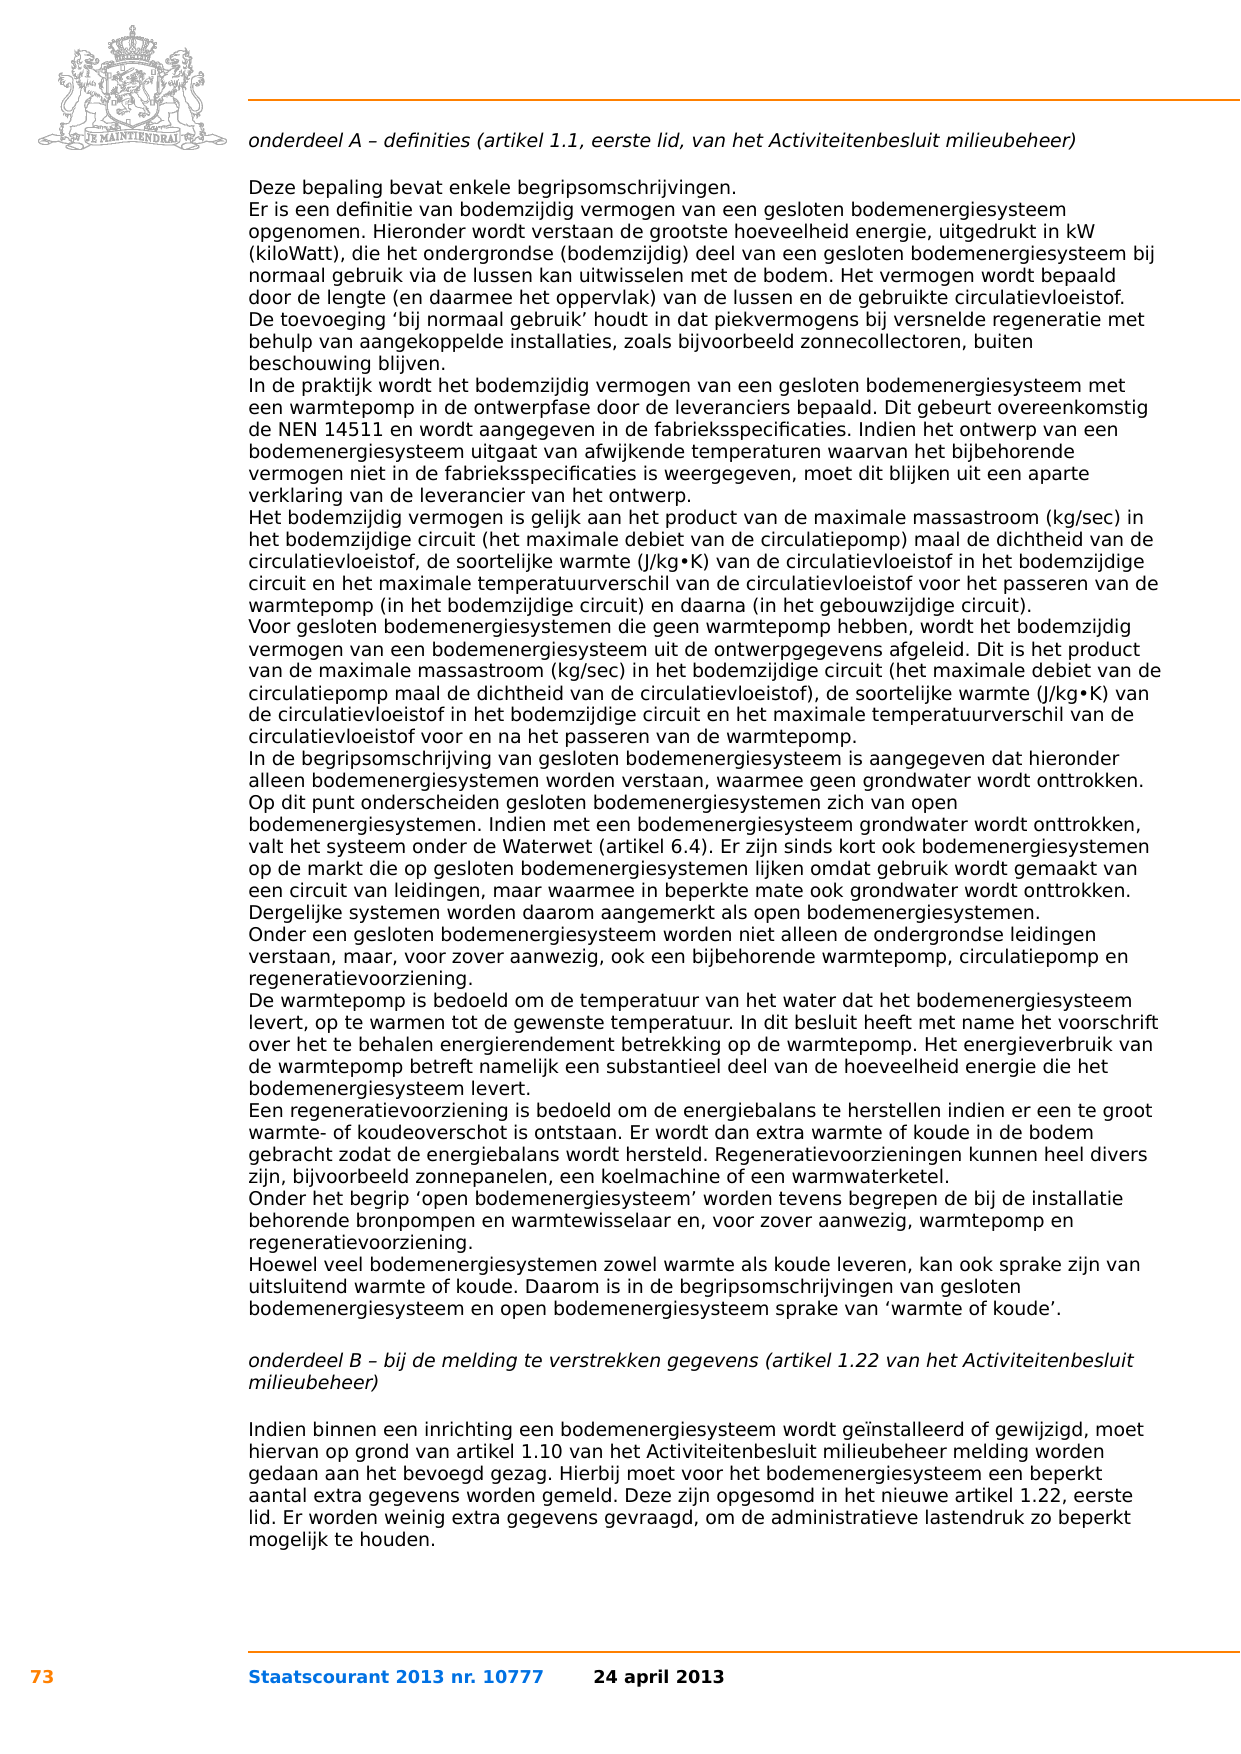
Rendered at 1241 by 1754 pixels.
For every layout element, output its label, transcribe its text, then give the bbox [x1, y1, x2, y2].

subtitle onderdeel B – bij de melding te verstrekken gegevens (artikel 1.22 van het Activiteitenbesluit milieubeheer) [248, 1350, 1163, 1394]
text Onder een gesloten bodemenergiesysteem worden niet alleen de ondergrondse leidingen verstaan, maar, voor zover aanwezig, ook een bijbehorende warmtepomp, circulatiepomp en regeneratievoorziening. [248, 924, 1163, 990]
text Een regeneratievoorziening is bedoeld om de energiebalans te herstellen indien er een te groot warmte- of koudeoverschot is ontstaan. Er wordt dan extra warmte of koude in de bodem gebracht zodat de energiebalans wordt hersteld. Regeneratievoorzieningen kunnen heel divers zijn, bijvoorbeeld zonnepanelen, een koelmachine of een warmwaterketel. [248, 1100, 1163, 1188]
text In de begripsomschrijving van gesloten bodemenergiesysteem is aangegeven dat hieronder alleen bodemenergiesystemen worden verstaan, waarmee geen grondwater wordt onttrokken. Op dit punt onderscheiden gesloten bodemenergiesystemen zich van open bodemenergiesystemen. Indien met een bodemenergiesysteem grondwater wordt onttrokken, valt het systeem onder de Waterwet (artikel 6.4). Er zijn sinds kort ook bodemenergiesystemen op de markt die op gesloten bodemenergiesystemen lijken omdat gebruik wordt gemaakt van een circuit van leidingen, maar waarmee in beperkte mate ook grondwater wordt onttrokken. Dergelijke systemen worden daarom aangemerkt als open bodemenergiesystemen. [248, 748, 1163, 924]
picture [38, 25, 227, 150]
text Het bodemzijdig vermogen is gelijk aan het product van de maximale massastroom (kg/sec) in het bodemzijdige circuit (het maximale debiet van de circulatiepomp) maal de dichtheid van de circulatievloeistof, de soortelijke warmte (J/kg•K) van de circulatievloeistof in het bodemzijdige circuit en het maximale temperatuurverschil van de circulatievloeistof voor het passeren van de warmtepomp (in het bodemzijdige circuit) en daarna (in het gebouwzijdige circuit). [248, 507, 1163, 616]
text De warmtepomp is bedoeld om de temperatuur van het water dat het bodemenergiesysteem levert, op te warmen tot de gewenste temperatuur. In dit besluit heeft met name het voorschrift over het te behalen energierendement betrekking op de warmtepomp. Het energieverbruik van de warmtepomp betreft namelijk een substantieel deel van de hoeveelheid energie die het bodemenergiesysteem levert. [248, 990, 1163, 1100]
text Er is een definitie van bodemzijdig vermogen van een gesloten bodemenergiesysteem opgenomen. Hieronder wordt verstaan de grootste hoeveelheid energie, uitgedrukt in kW (kiloWatt), die het ondergrondse (bodemzijdig) deel van een gesloten bodemenergiesysteem bij normaal gebruik via de lussen kan uitwisselen met de bodem. Het vermogen wordt bepaald door de lengte (en daarmee het oppervlak) van de lussen en de gebruikte circulatievloeistof. [248, 199, 1163, 309]
text In de praktijk wordt het bodemzijdig vermogen van een gesloten bodemenergiesysteem met een warmtepomp in de ontwerpfase door de leveranciers bepaald. Dit gebeurt overeenkomstig de NEN 14511 en wordt aangegeven in de fabrieksspecificaties. Indien het ontwerp van een bodemenergiesysteem uitgaat van afwijkende temperaturen waarvan het bijbehorende vermogen niet in de fabrieksspecificaties is weergegeven, moet dit blijken uit een aparte verklaring van de leverancier van het ontwerp. [248, 375, 1163, 507]
text Indien binnen een inrichting een bodemenergiesysteem wordt geïnstalleerd of gewijzigd, moet hiervan op grond van artikel 1.10 van het Activiteitenbesluit milieubeheer melding worden gedaan aan het bevoegd gezag. Hierbij moet voor het bodemenergiesysteem een beperkt aantal extra gegevens worden gemeld. Deze zijn opgesomd in het nieuwe artikel 1.22, eerste lid. Er worden weinig extra gegevens gevraagd, om de administratieve lastendruk zo beperkt mogelijk te houden. [248, 1419, 1163, 1551]
text Voor gesloten bodemenergiesystemen die geen warmtepomp hebben, wordt het bodemzijdig vermogen van een bodemenergiesysteem uit de ontwerpgegevens afgeleid. Dit is het product van de maximale massastroom (kg/sec) in het bodemzijdige circuit (het maximale debiet van de circulatiepomp maal de dichtheid van de circulatievloeistof), de soortelijke warmte (J/kg•K) van de circulatievloeistof in het bodemzijdige circuit en het maximale temperatuurverschil van de circulatievloeistof voor en na het passeren van de warmtepomp. [248, 616, 1163, 748]
subtitle onderdeel A – definities (artikel 1.1, eerste lid, van het Activiteitenbesluit milieubeheer) [248, 130, 1163, 152]
text Onder het begrip ‘open bodemenergiesysteem’ worden tevens begrepen de bij de installatie behorende bronpompen en warmtewisselaar en, voor zover aanwezig, warmtepomp en regeneratievoorziening. [248, 1188, 1163, 1254]
text Deze bepaling bevat enkele begripsomschrijvingen. [248, 177, 1163, 199]
text Hoewel veel bodemenergiesystemen zowel warmte als koude leveren, kan ook sprake zijn van uitsluitend warmte of koude. Daarom is in de begripsomschrijvingen van gesloten bodemenergiesysteem en open bodemenergiesysteem sprake van ‘warmte of koude’. [248, 1254, 1163, 1320]
text De toevoeging ‘bij normaal gebruik’ houdt in dat piekvermogens bij versnelde regeneratie met behulp van aangekoppelde installaties, zoals bijvoorbeeld zonnecollectoren, buiten beschouwing blijven. [248, 309, 1163, 375]
